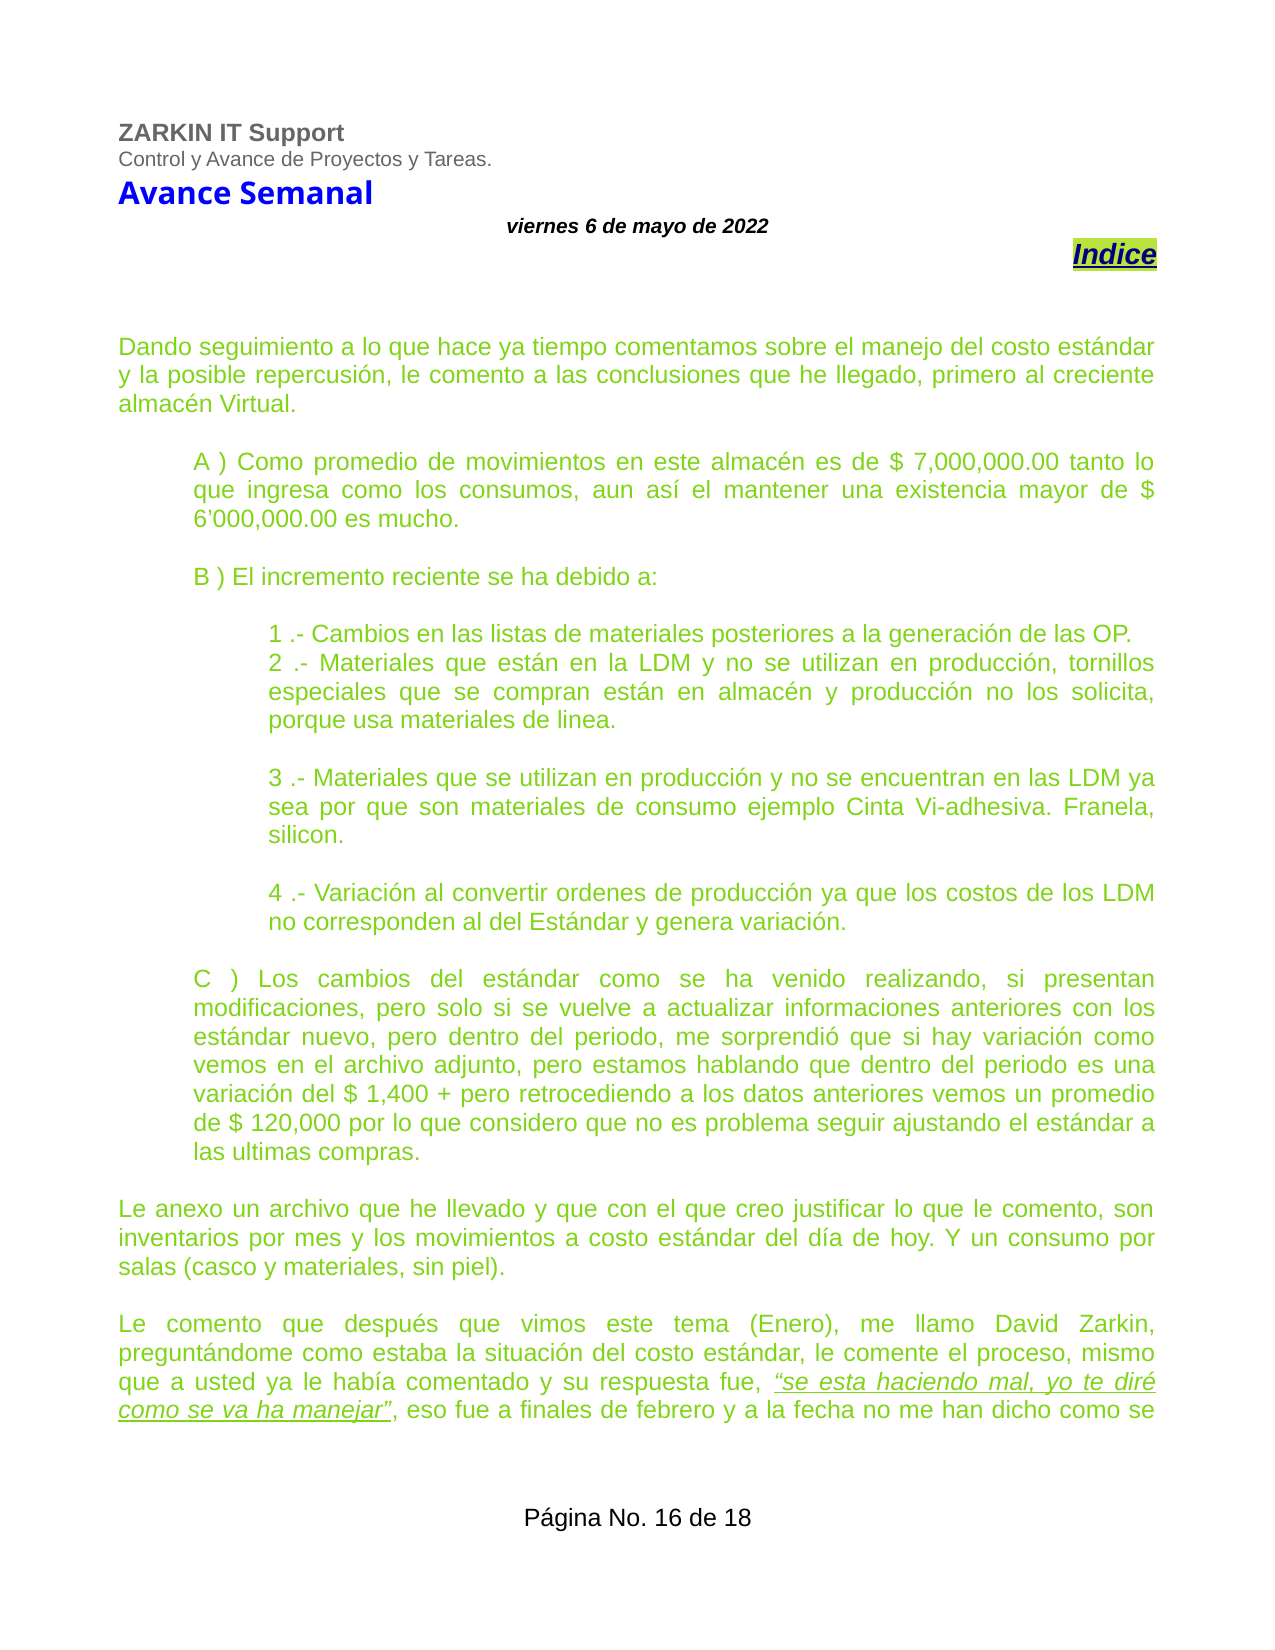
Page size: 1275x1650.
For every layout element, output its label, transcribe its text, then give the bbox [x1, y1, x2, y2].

text 1 .- Cambios en las listas de materiales posteriores a la generación de las OP. [268, 619, 1157, 648]
text Le comento que después que vimos este tema (Enero), me llamo David Zarkin, preguntándome como estaba la situación del costo estándar, le comente el proceso, mismo que a usted ya le había comentado y su respuesta fue, “se esta haciendo mal, yo te diré como se va ha manejar”, eso fue a finales de febrero y a la fecha no me han dicho como se [118, 1309, 1157, 1424]
text B ) El incremento reciente se ha debido a: [193, 562, 1157, 591]
text 4 .- Variación al convertir ordenes de producción ya que los costos de los LDM no corresponden al del Estándar y genera variación. [268, 878, 1157, 936]
text 3 .- Materiales que se utilizan en producción y no se encuentran en las LDM ya sea por que son materiales de consumo ejemplo Cinta Vi-adhesiva. Franela, silicon. [268, 763, 1157, 849]
text Le anexo un archivo que he llevado y que con el que creo justificar lo que le comento, son inventarios por mes y los movimientos a costo estándar del día de hoy. Y un consumo por salas (casco y materiales, sin piel). [118, 1194, 1157, 1281]
text A ) Como promedio de movimientos en este almacén es de $ 7,000,000.00 tanto lo que ingresa como los consumos, aun así el mantener una existencia mayor de $ 6’000,000.00 es mucho. [193, 447, 1157, 533]
text Dando seguimiento a lo que hace ya tiempo comentamos sobre el manejo del costo estándar y la posible repercusión, le comento a las conclusiones que he llegado, primero al creciente almacén Virtual. [118, 332, 1157, 418]
text 2 .- Materiales que están en la LDM y no se utilizan en producción, tornillos especiales que se compran están en almacén y producción no los solicita, porque usa materiales de linea. [268, 648, 1157, 734]
text C ) Los cambios del estándar como se ha venido realizando, si presentan modificaciones, pero solo si se vuelve a actualizar informaciones anteriores con los estándar nuevo, pero dentro del periodo, me sorprendió que si hay variación como vemos en el archivo adjunto, pero estamos hablando que dentro del periodo es una variación del $ 1,400 + pero retrocediendo a los datos anteriores vemos un promedio de $ 120,000 por lo que considero que no es problema seguir ajustando el estándar a las ultimas compras. [193, 964, 1157, 1166]
